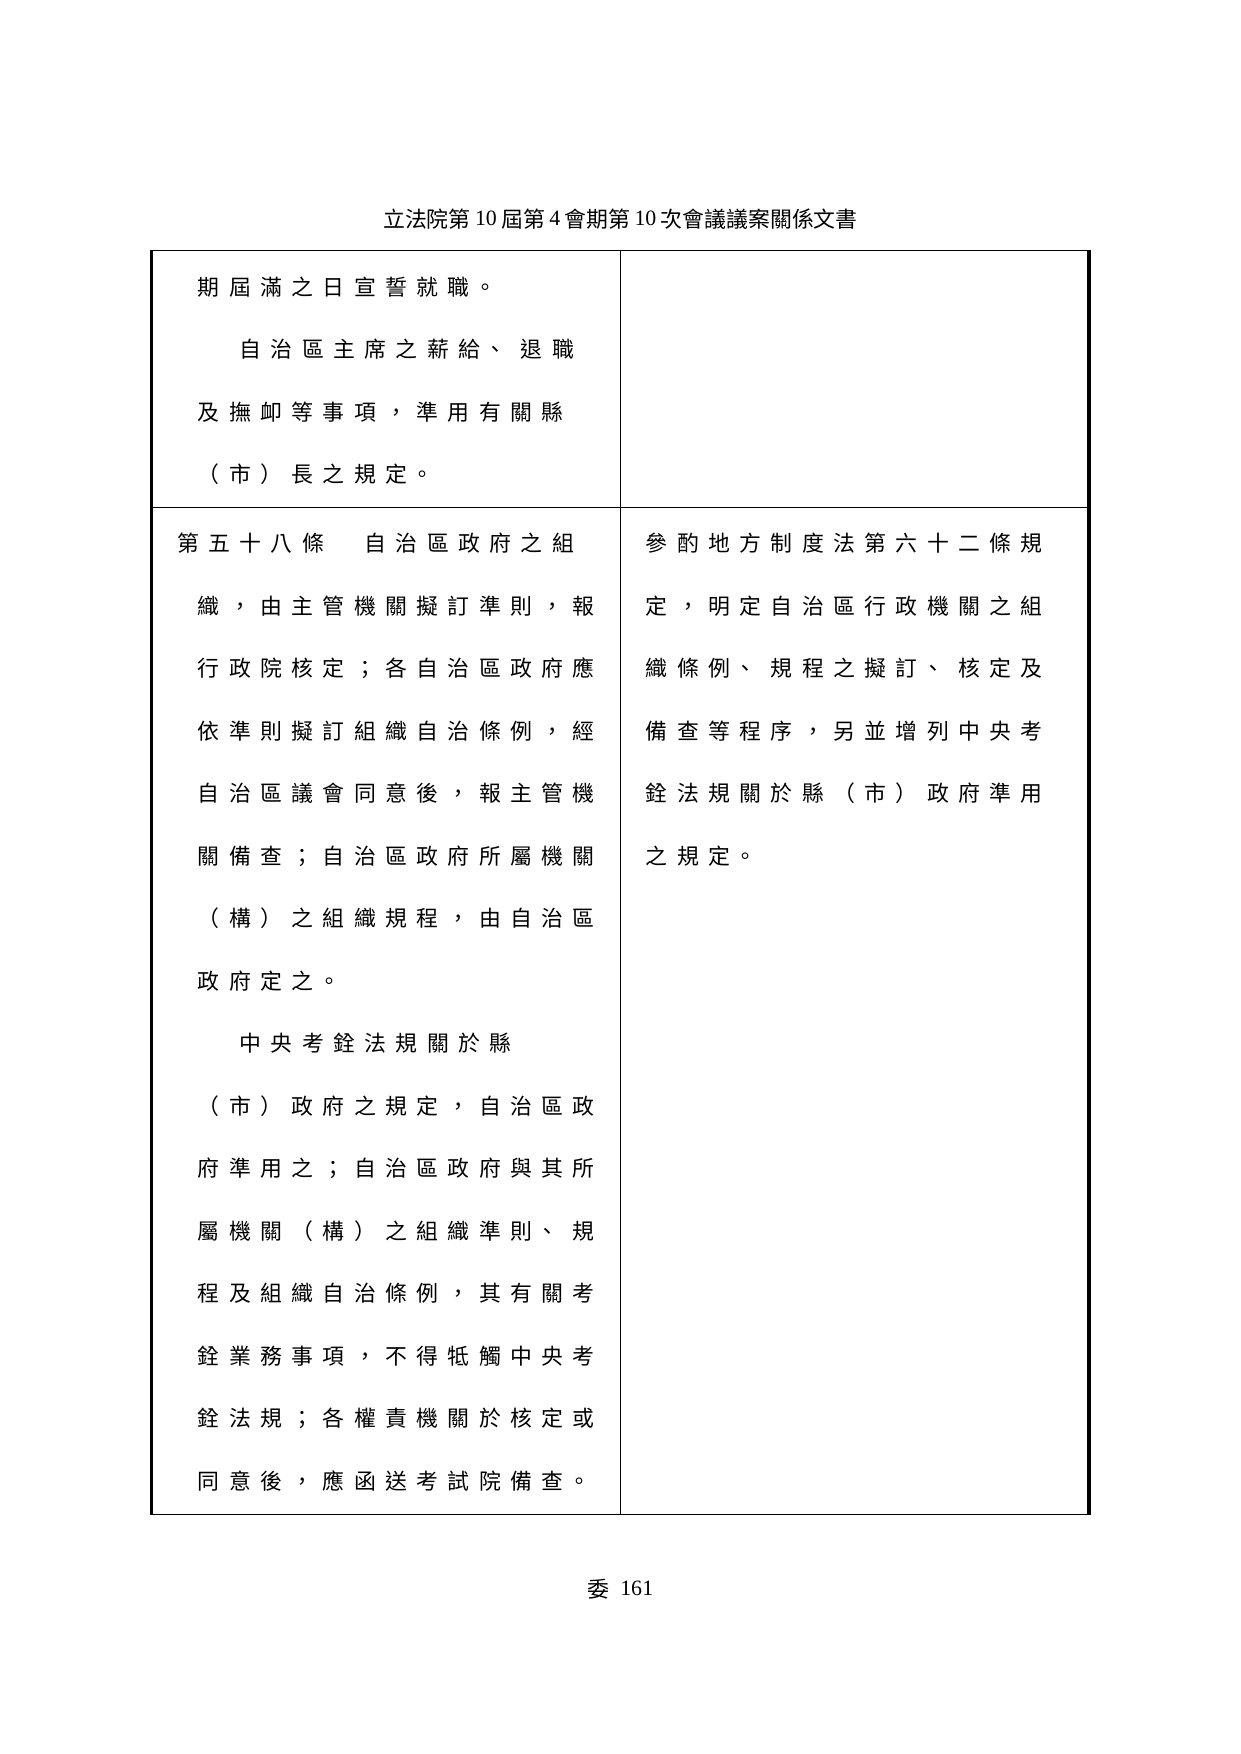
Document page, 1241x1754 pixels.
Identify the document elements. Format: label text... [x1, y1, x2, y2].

table_cell 期屆滿之日宣誓就職。 自治區主席之薪給、退職及撫卹等事項，準用有關縣（市）長之規定。 [153, 251, 620, 507]
table_cell 第五十八條 自治區政府之組織，由主管機關擬訂準則，報行政院核定；各自治區政府應依準則擬訂組織自治條例，經自治區議會同意後，報主管機關備查；自治區政府所屬機關（構）之組織規程，由自治區政府定之。 中央考銓法規關於縣（市）政府之規定，自治區政府準用之；自治區政府與其所屬機關（構）之組織準則、規程及組織自治條例，其有關考銓業務事項，不得牴觸中央考銓法規；各權責機關於核定或同意後，應函送考試院備查。 [153, 508, 620, 1514]
table_cell [621, 251, 1087, 507]
table_cell 參酌地方制度法第六十二條規定，明定自治區行政機關之組織條例、規程之擬訂、核定及備查等程序，另並增列中央考銓法規關於縣（市）政府準用之規定。 [621, 508, 1087, 1514]
